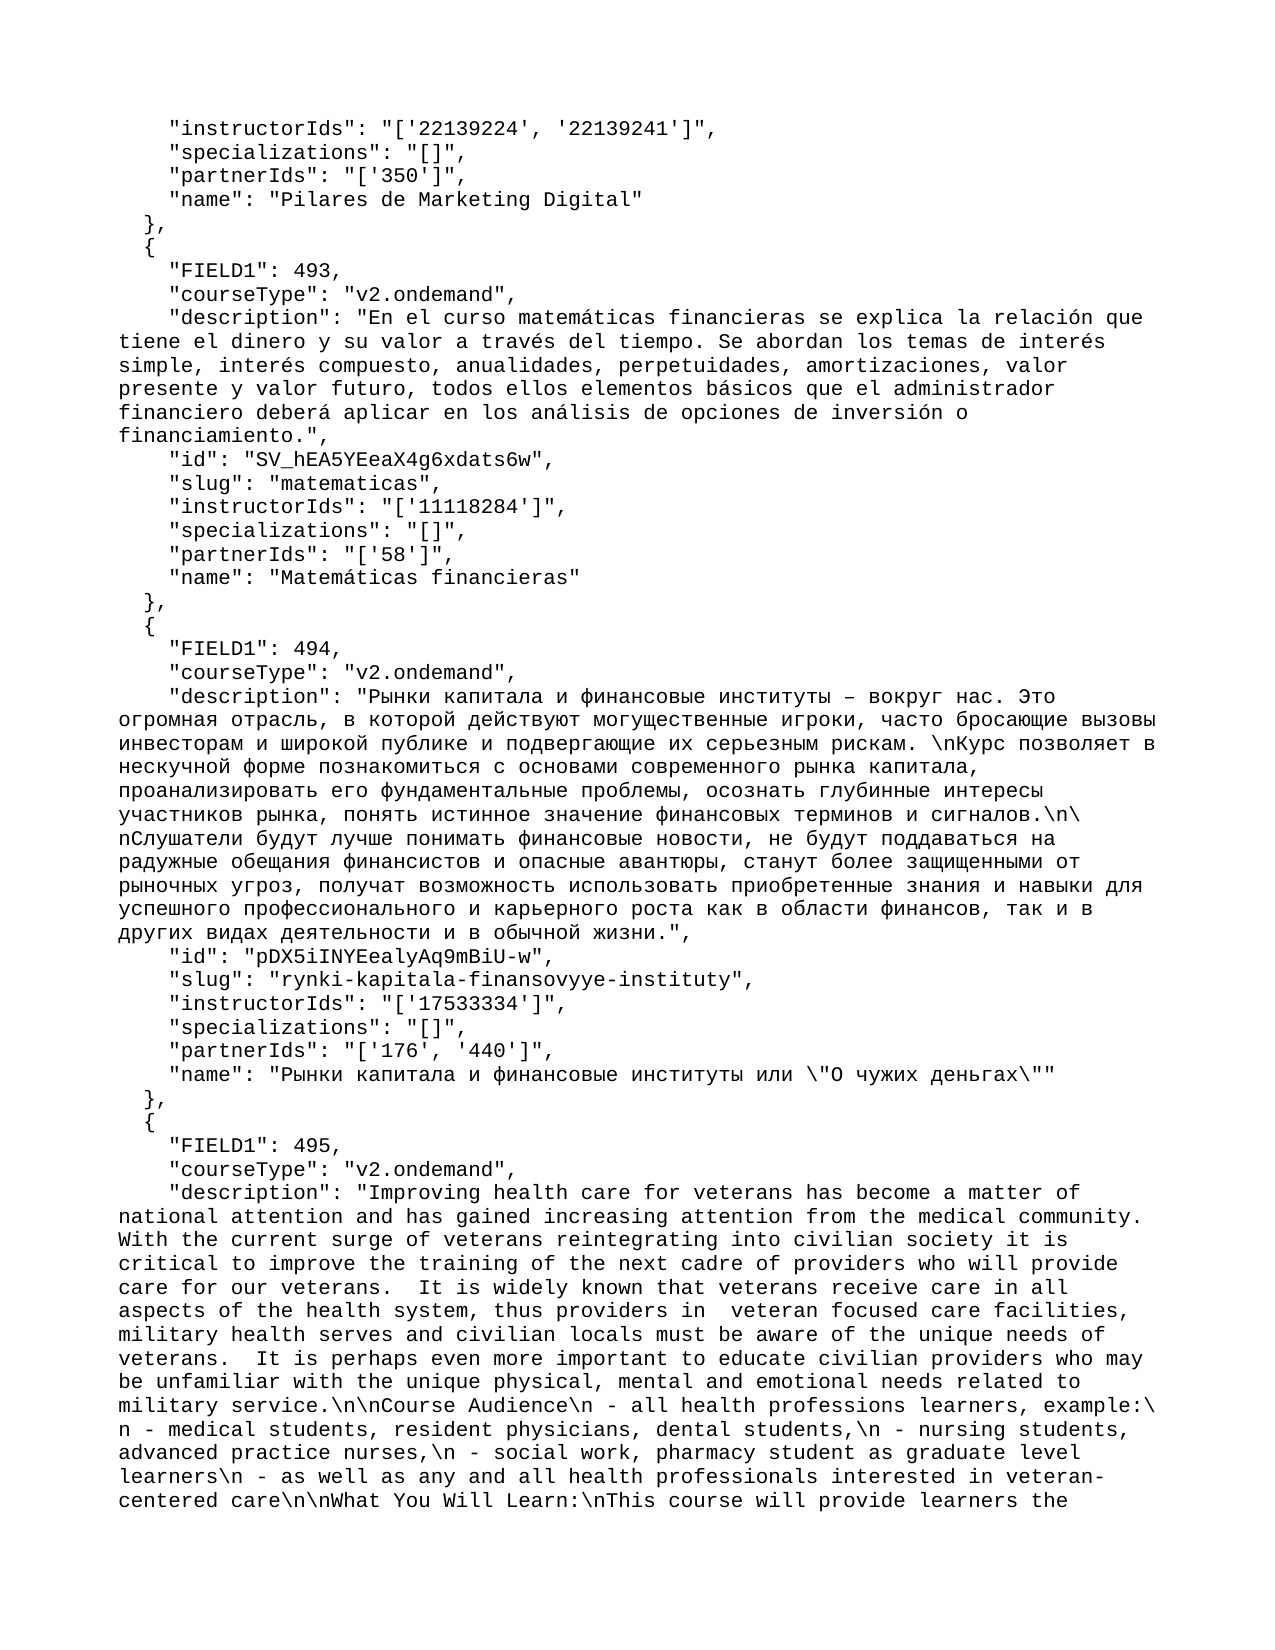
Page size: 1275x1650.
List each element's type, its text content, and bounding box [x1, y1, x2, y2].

text "id": "pDX5iINYEealyAq9mBiU-w", [118, 946, 1157, 969]
text "name": "Рынки капитала и финансовые институты или \"О чужих деньгах\"" [118, 1064, 1157, 1088]
text "description": "Improving health care for veterans has become a matter of national attention and has gained increasing attention from the medical community. With the current surge of veterans reintegrating into civilian society it is critical to improve the training of the next cadre of providers who will provide care for our veterans. It is widely known that veterans receive care in all aspects of the health system, thus providers in veteran focused care facilities, military health serves and civilian locals must be aware of the unique needs of veterans. It is perhaps even more important to educate civilian providers who may be unfamiliar with the unique physical, mental and emotional needs related to military service.\n\nCourse Audience\n - all health professions learners, example:\n - medical students, resident physicians, dental students,\n - nursing students, advanced practice nurses,\n - social work, pharmacy student as graduate level learners\n - as well as any and all health professionals interested in veteran-centered care\n\nWhat You Will Learn:\nThis course will provide learners the [118, 1182, 1157, 1513]
text "FIELD1": 493, [118, 260, 1157, 284]
text "description": "Рынки капитала и финансовые институты – вокруг нас. Это огромная отрасль, в которой действуют могущественные игроки, часто бросающие вызовы инвесторам и широкой публике и подвергающие их серьезным рискам. \nКурс позволяет в нескучной форме познакомиться с основами современного рынка капитала, проанализировать его фундаментальные проблемы, осознать глубинные интересы участников рынка, понять истинное значение финансовых терминов и сигналов.\n\nСлушатели будут лучше понимать финансовые новости, не будут поддаваться на радужные обещания финансистов и опасные авантюры, станут более защищенными от рыночных угроз, получат возможность использовать приобретенные знания и навыки для успешного профессионального и карьерного роста как в области финансов, так и в других видах деятельности и в обычной жизни.", [118, 686, 1157, 946]
text "partnerIds": "['350']", [118, 165, 1157, 189]
text "FIELD1": 494, [118, 638, 1157, 662]
text "FIELD1": 495, [118, 1135, 1157, 1158]
text }, [118, 591, 1157, 615]
text "courseType": "v2.ondemand", [118, 1158, 1157, 1182]
text "specializations": "[]", [118, 142, 1157, 165]
text }, [118, 1088, 1157, 1111]
text "instructorIds": "['11118284']", [118, 496, 1157, 520]
text "instructorIds": "['22139224', '22139241']", [118, 118, 1157, 142]
text "specializations": "[]", [118, 1017, 1157, 1040]
text "partnerIds": "['58']", [118, 544, 1157, 567]
text { [118, 236, 1157, 260]
text "courseType": "v2.ondemand", [118, 284, 1157, 307]
text "specializations": "[]", [118, 520, 1157, 544]
text { [118, 1111, 1157, 1135]
text "name": "Matemáticas financieras" [118, 567, 1157, 591]
text "name": "Pilares de Marketing Digital" [118, 189, 1157, 213]
text "slug": "rynki-kapitala-finansovyye-instituty", [118, 969, 1157, 993]
text "instructorIds": "['17533334']", [118, 993, 1157, 1017]
text { [118, 615, 1157, 638]
text "id": "SV_hEA5YEeaX4g6xdats6w", [118, 449, 1157, 473]
text "courseType": "v2.ondemand", [118, 662, 1157, 686]
text }, [118, 213, 1157, 236]
text "description": "En el curso matemáticas financieras se explica la relación que tiene el dinero y su valor a través del tiempo. Se abordan los temas de interés simple, interés compuesto, anualidades, perpetuidades, amortizaciones, valor presente y valor futuro, todos ellos elementos básicos que el administrador financiero deberá aplicar en los análisis de opciones de inversión o financiamiento.", [118, 307, 1157, 449]
text "slug": "matematicas", [118, 473, 1157, 496]
text "partnerIds": "['176', '440']", [118, 1040, 1157, 1064]
